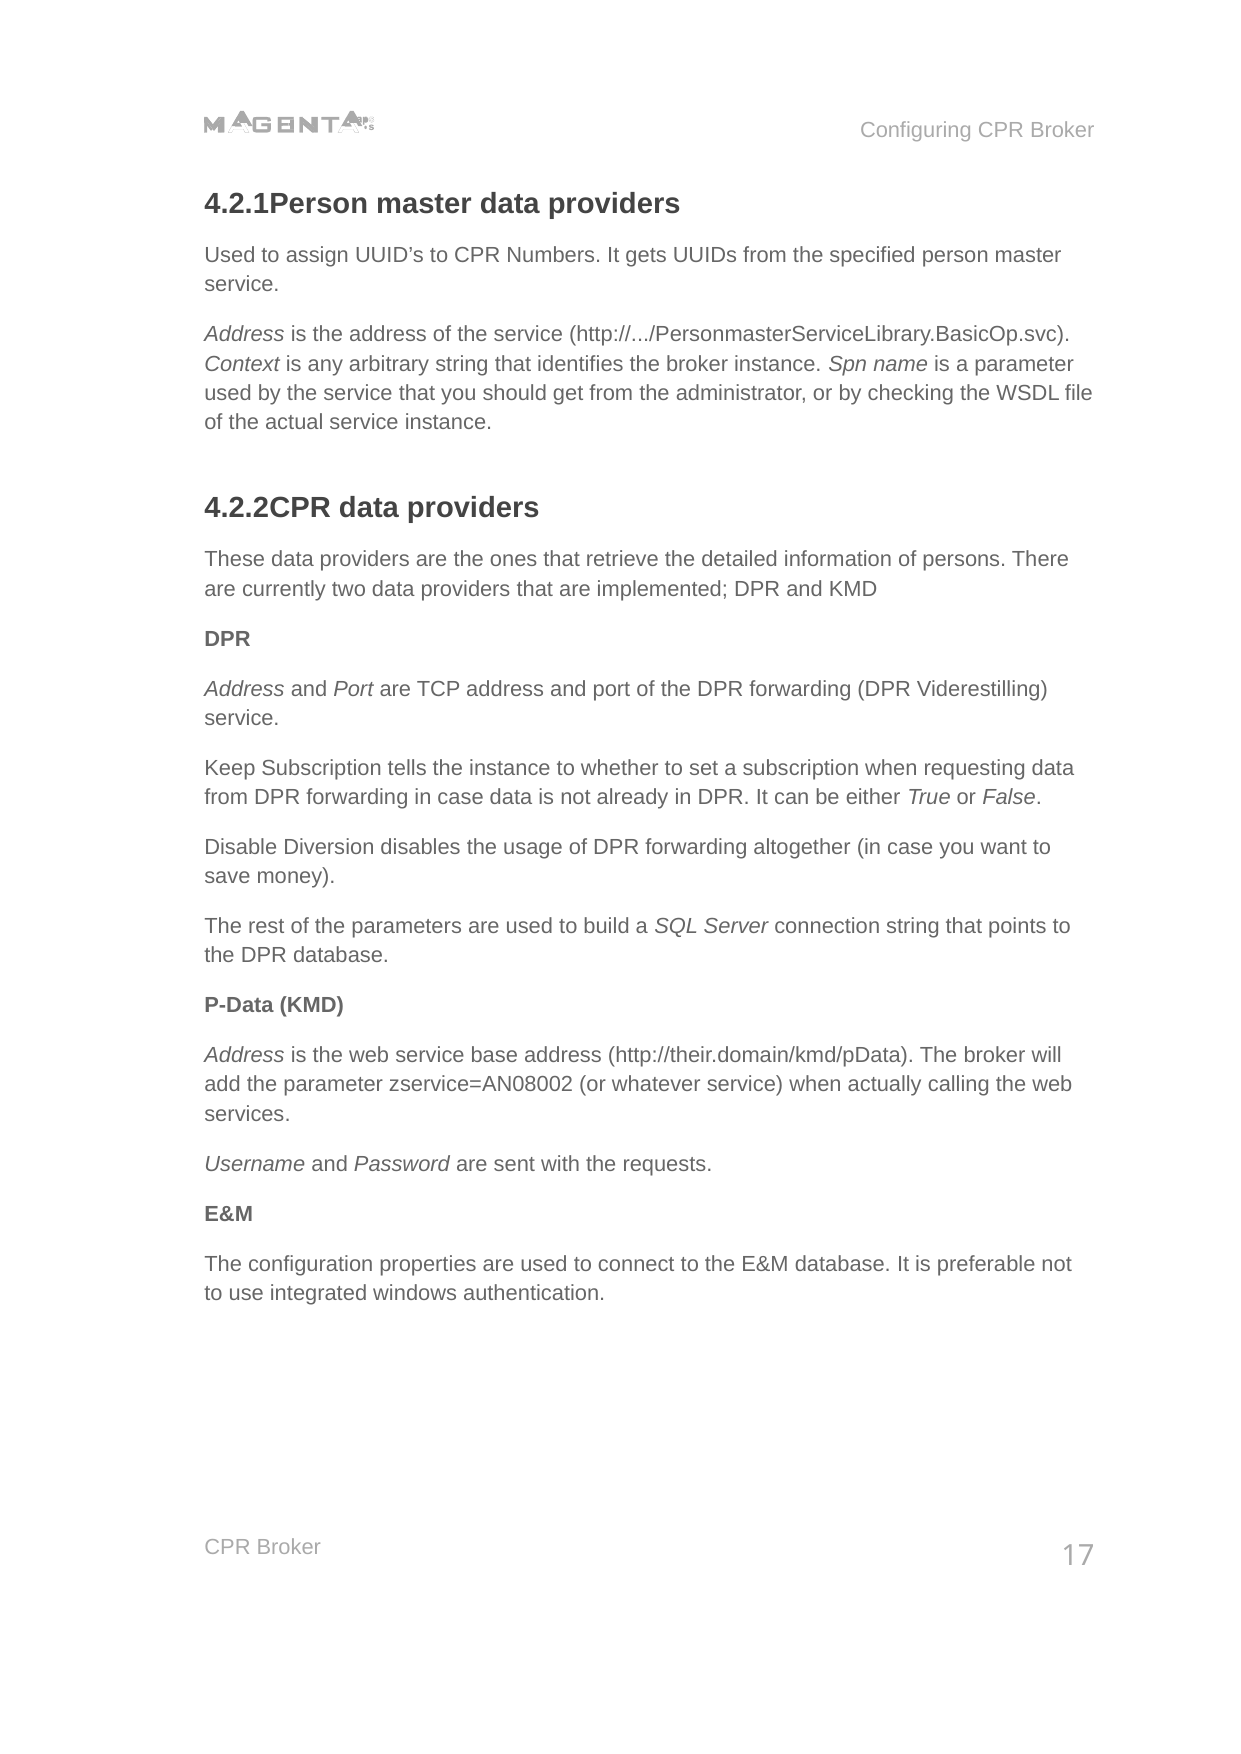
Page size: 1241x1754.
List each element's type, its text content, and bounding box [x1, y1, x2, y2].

text The rest of the parameters are used to build a SQL Server connection string that points to the DPR database. [204, 910, 1094, 968]
text E&M [204, 1198, 1094, 1227]
subtitle CPR data providers [204, 471, 1094, 529]
text Keep Subscription tells the instance to whether to set a subscription when requesting data from DPR forwarding in case data is not already in DPR. It can be either True or False. [204, 752, 1094, 810]
text Used to assign UUID’s to CPR Numbers. It gets UUIDs from the specified person master service. [204, 239, 1094, 298]
text Address and Port are TCP address and port of the DPR forwarding (DPR Viderestilling) service. [204, 673, 1094, 731]
subtitle Person master data providers [204, 166, 1094, 225]
text Disable Diversion disables the usage of DPR forwarding altogether (in case you want to save money). [204, 831, 1094, 889]
text Username and Password are sent with the requests. [204, 1148, 1094, 1177]
text P-Data (KMD) [204, 989, 1094, 1018]
text Address is the address of the service (http://.../PersonmasterServiceLibrary.BasicOp.svc). Context is any arbitrary string that identifies the broker instance. Spn name is a parameter used by the service that you should get from the administrator, or by checking the WSDL file of the actual service instance. [204, 318, 1094, 435]
text The configuration properties are used to connect to the E&M database. It is preferable not to use integrated windows authentication. [204, 1248, 1094, 1306]
text DPR [204, 623, 1094, 652]
text These data providers are the ones that retrieve the detailed information of persons. There are currently two data providers that are implemented; DPR and KMD [204, 543, 1094, 602]
text Address is the web service base address (http://their.domain/kmd/pData). The broker will add the parameter zservice=AN08002 (or whatever service) when actually calling the web services. [204, 1039, 1094, 1127]
